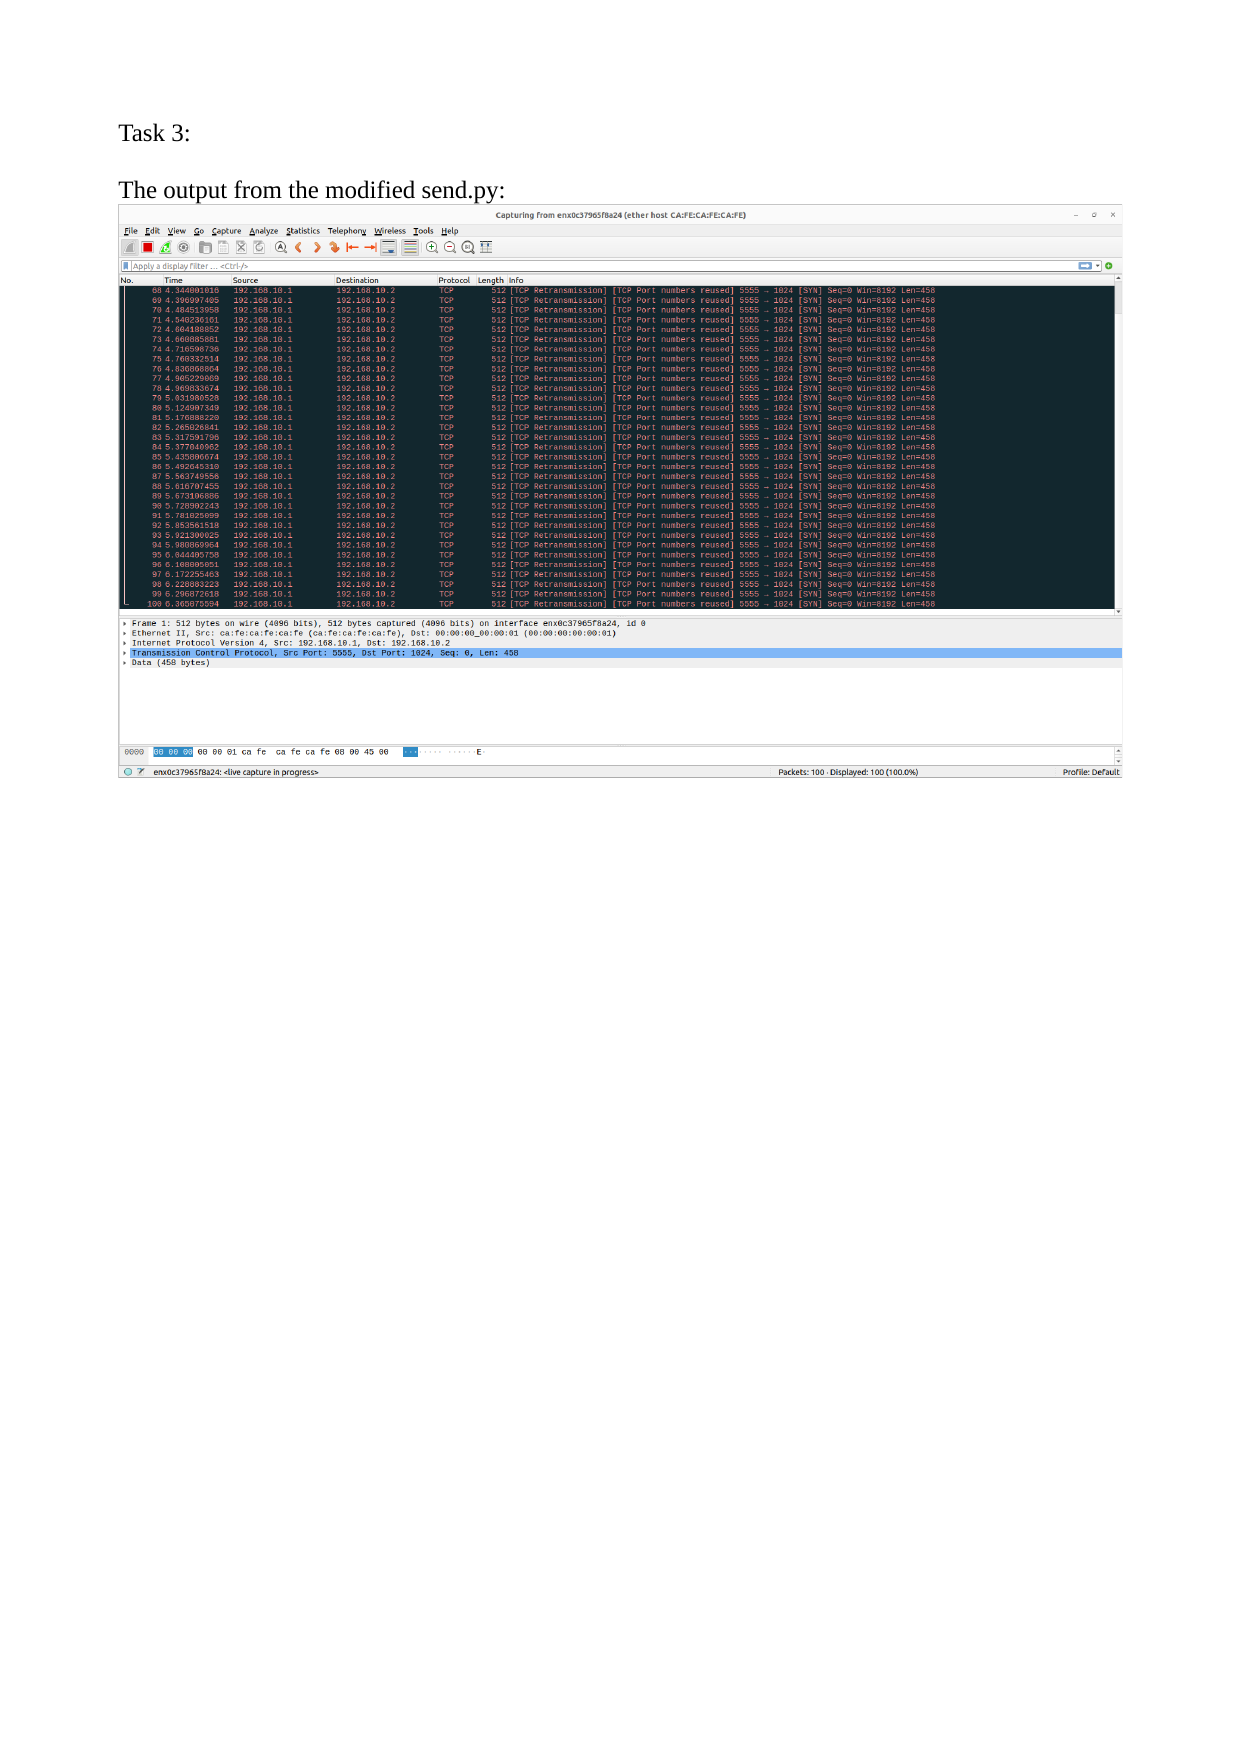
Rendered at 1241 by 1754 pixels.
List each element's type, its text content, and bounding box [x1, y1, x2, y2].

text The output from the modified send.py: [118, 176, 1122, 204]
text Task 3: [118, 118, 1122, 147]
picture [118, 204, 1123, 778]
